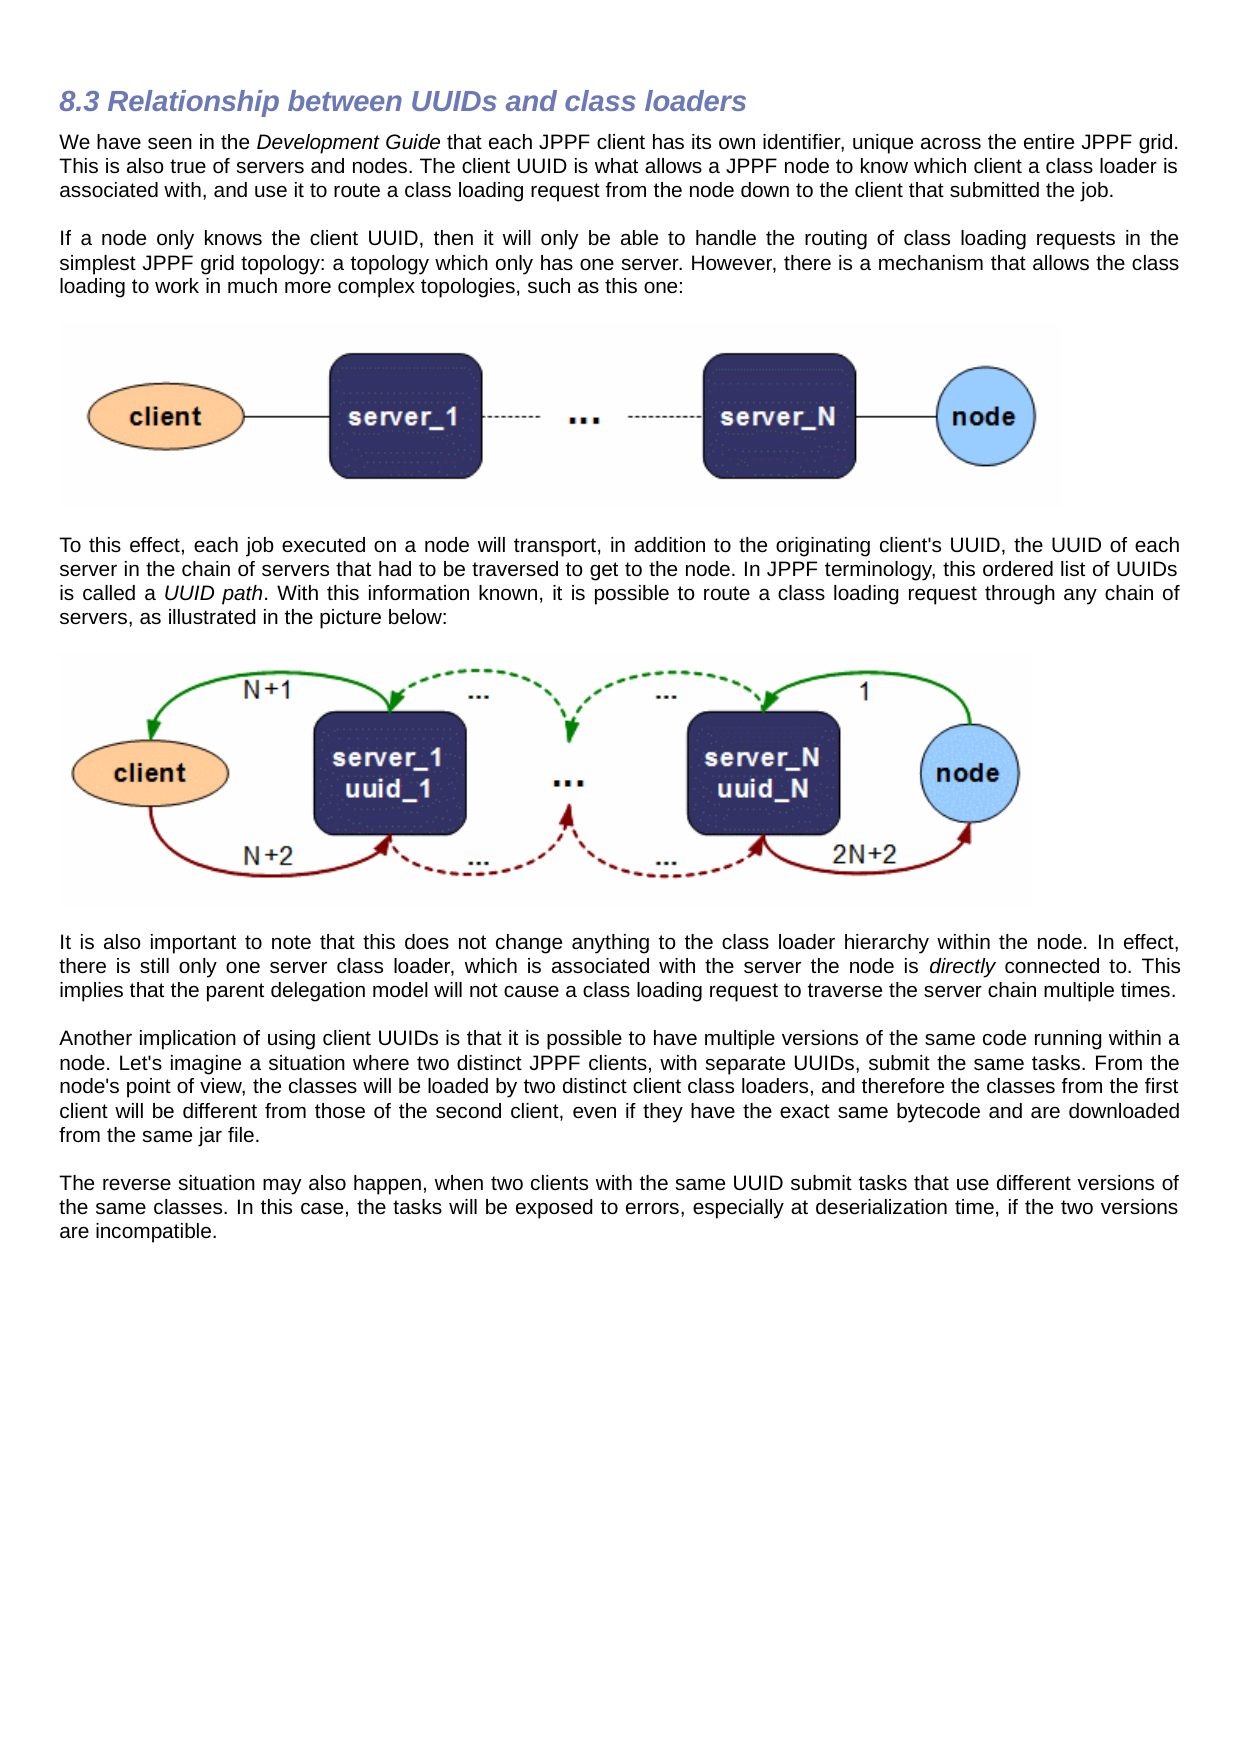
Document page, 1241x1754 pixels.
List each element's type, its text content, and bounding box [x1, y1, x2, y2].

text We have seen in the Development Guide that each JPPF client has its own identifier, unique across the entire JPPF grid. This is also true of servers and nodes. The client UUID is what allows a JPPF node to know which client a class loader is associated with, and use it to route a class loading request from the node down to the client that submitted the job. [59, 130, 1181, 202]
picture [59, 652, 1033, 906]
picture [59, 322, 1063, 509]
text The reverse situation may also happen, when two clients with the same UUID submit tasks that use different versions of the same classes. In this case, the tasks will be exposed to errors, especially at deserialization time, if the two versions are incompatible. [59, 1171, 1181, 1243]
subtitle Relationship between UUIDs and class loaders [59, 84, 1181, 118]
text It is also important to note that this does not change anything to the class loader hierarchy within the node. In effect, there is still only one server class loader, which is associated with the server the node is directly connected to. This implies that the parent delegation model will not cause a class loading request to traverse the server chain multiple times. [59, 930, 1181, 1002]
text If a node only knows the client UUID, then it will only be able to handle the routing of class loading requests in the simplest JPPF grid topology: a topology which only has one server. However, there is a mechanism that allows the class loading to work in much more complex topologies, such as this one: [59, 226, 1181, 298]
text To this effect, each job executed on a node will transport, in addition to the originating client's UUID, the UUID of each server in the chain of servers that had to be traversed to get to the node. In JPPF terminology, this ordered list of UUIDs is called a UUID path. With this information known, it is possible to route a class loading request through any chain of servers, as illustrated in the picture below: [59, 533, 1181, 629]
text Another implication of using client UUIDs is that it is possible to have multiple versions of the same code running within a node. Let's imagine a situation where two distinct JPPF clients, with separate UUIDs, submit the same tasks. From the node's point of view, the classes will be loaded by two distinct client class loaders, and therefore the classes from the first client will be different from those of the second client, even if they have the exact same bytecode and are downloaded from the same jar file. [59, 1026, 1181, 1147]
